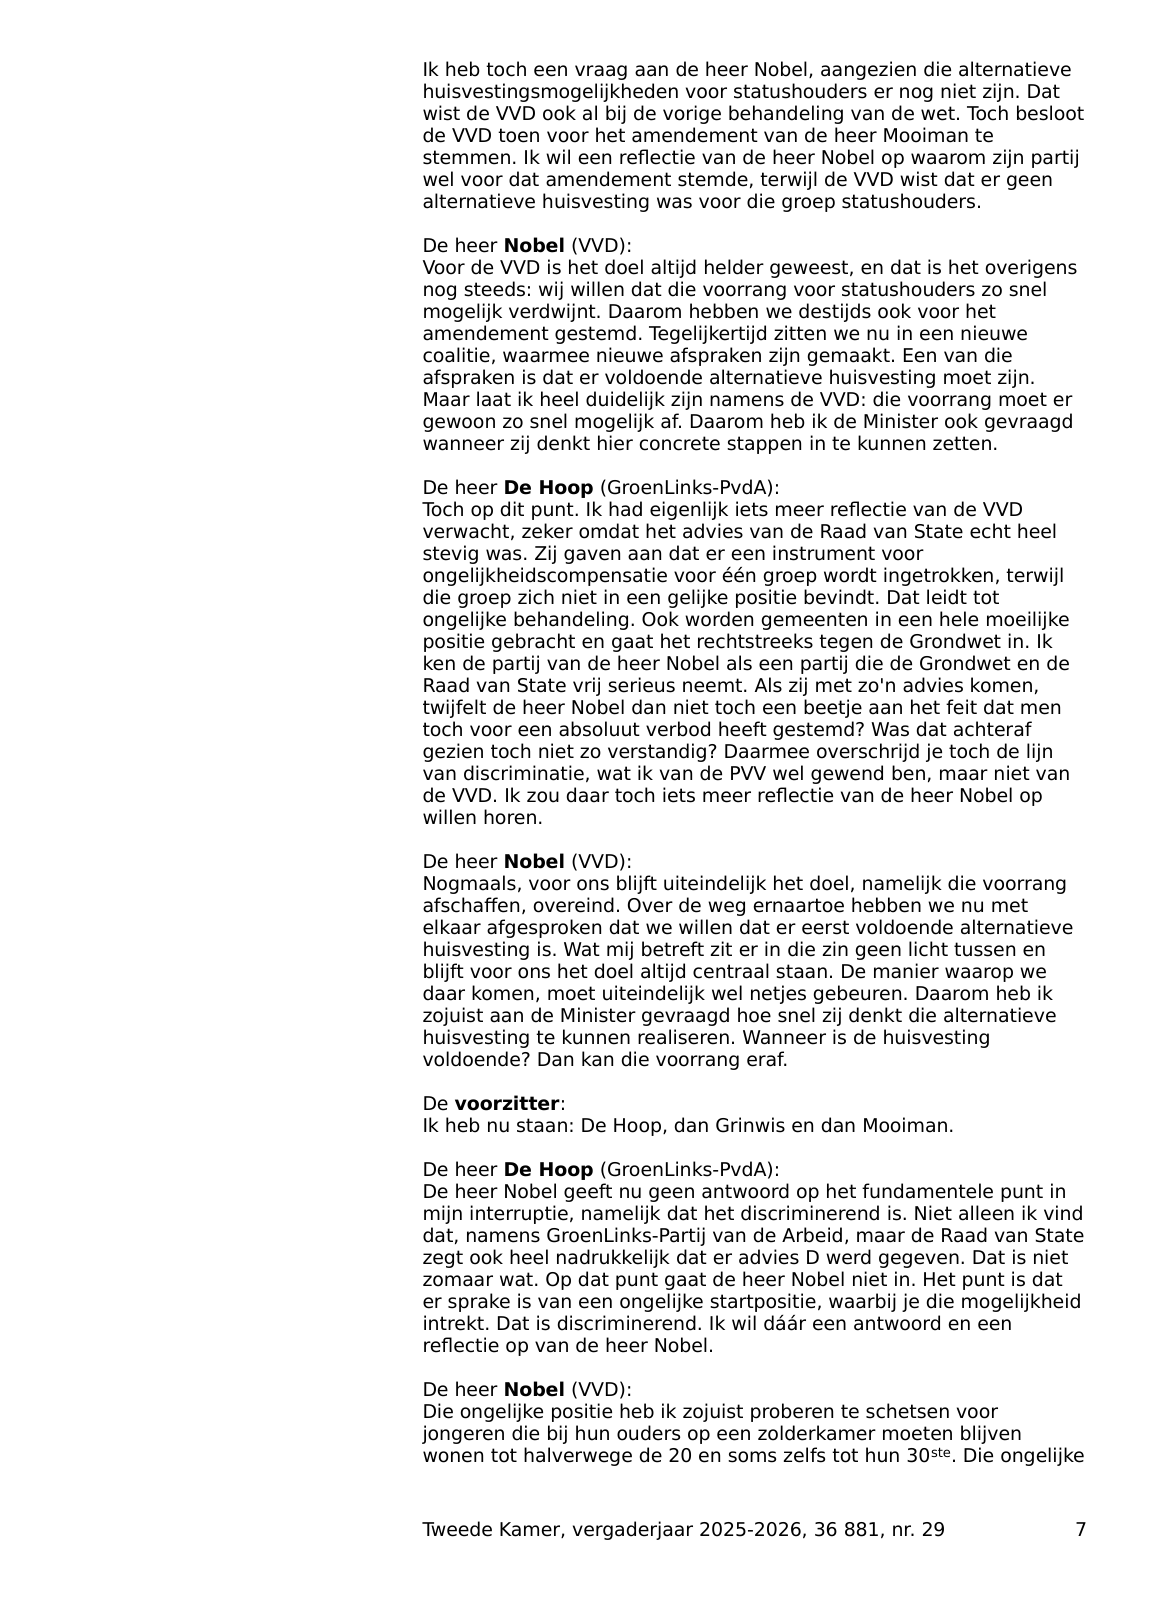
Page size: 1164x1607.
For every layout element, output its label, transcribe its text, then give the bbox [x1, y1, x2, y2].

text Ik heb toch een vraag aan de heer Nobel, aangezien die alternatieve huisvestingsmogelijkheden voor statushouders er nog niet zijn. Dat wist de VVD ook al bij de vorige behandeling van de wet. Toch besloot de VVD toen voor het amendement van de heer Mooiman te stemmen. Ik wil een reflectie van de heer Nobel op waarom zijn partij wel voor dat amendement stemde, terwijl de VVD wist dat er geen alternatieve huisvesting was voor die groep statushouders. [422, 59, 1087, 213]
text De heer De Hoop (GroenLinks-PvdA): [422, 1159, 1087, 1181]
text Die ongelijke positie heb ik zojuist proberen te schetsen voor jongeren die bij hun ouders op een zolderkamer moeten blijven wonen tot halverwege de 20 en soms zelfs tot hun 30ste. Die ongelijke [422, 1401, 1087, 1467]
text Toch op dit punt. Ik had eigenlijk iets meer reflectie van de VVD verwacht, zeker omdat het advies van de Raad van State echt heel stevig was. Zij gaven aan dat er een instrument voor ongelijkheidscompensatie voor één groep wordt ingetrokken, terwijl die groep zich niet in een gelijke positie bevindt. Dat leidt tot ongelijke behandeling. Ook worden gemeenten in een hele moeilijke positie gebracht en gaat het rechtstreeks tegen de Grondwet in. Ik ken de partij van de heer Nobel als een partij die de Grondwet en de Raad van State vrij serieus neemt. Als zij met zo'n advies komen, twijfelt de heer Nobel dan niet toch een beetje aan het feit dat men toch voor een absoluut verbod heeft gestemd? Was dat achteraf gezien toch niet zo verstandig? Daarmee overschrijd je toch de lijn van discriminatie, wat ik van de PVV wel gewend ben, maar niet van de VVD. Ik zou daar toch iets meer reflectie van de heer Nobel op willen horen. [422, 499, 1087, 829]
text Nogmaals, voor ons blijft uiteindelijk het doel, namelijk die voorrang afschaffen, overeind. Over de weg ernaartoe hebben we nu met elkaar afgesproken dat we willen dat er eerst voldoende alternatieve huisvesting is. Wat mij betreft zit er in die zin geen licht tussen en blijft voor ons het doel altijd centraal staan. De manier waarop we daar komen, moet uiteindelijk wel netjes gebeuren. Daarom heb ik zojuist aan de Minister gevraagd hoe snel zij denkt die alternatieve huisvesting te kunnen realiseren. Wanneer is de huisvesting voldoende? Dan kan die voorrang eraf. [422, 873, 1087, 1071]
text Voor de VVD is het doel altijd helder geweest, en dat is het overigens nog steeds: wij willen dat die voorrang voor statushouders zo snel mogelijk verdwijnt. Daarom hebben we destijds ook voor het amendement gestemd. Tegelijkertijd zitten we nu in een nieuwe coalitie, waarmee nieuwe afspraken zijn gemaakt. Een van die afspraken is dat er voldoende alternatieve huisvesting moet zijn. Maar laat ik heel duidelijk zijn namens de VVD: die voorrang moet er gewoon zo snel mogelijk af. Daarom heb ik de Minister ook gevraagd wanneer zij denkt hier concrete stappen in te kunnen zetten. [422, 257, 1087, 455]
text De heer Nobel geeft nu geen antwoord op het fundamentele punt in mijn interruptie, namelijk dat het discriminerend is. Niet alleen ik vind dat, namens GroenLinks-Partij van de Arbeid, maar de Raad van State zegt ook heel nadrukkelijk dat er advies D werd gegeven. Dat is niet zomaar wat. Op dat punt gaat de heer Nobel niet in. Het punt is dat er sprake is van een ongelijke startpositie, waarbij je die mogelijkheid intrekt. Dat is discriminerend. Ik wil dáár een antwoord en een reflectie op van de heer Nobel. [422, 1181, 1087, 1357]
text Ik heb nu staan: De Hoop, dan Grinwis en dan Mooiman. [422, 1115, 1087, 1137]
text De heer De Hoop (GroenLinks-PvdA): [422, 477, 1087, 499]
text De voorzitter: [422, 1093, 1087, 1115]
text De heer Nobel (VVD): [422, 1379, 1087, 1401]
text De heer Nobel (VVD): [422, 235, 1087, 257]
text De heer Nobel (VVD): [422, 851, 1087, 873]
